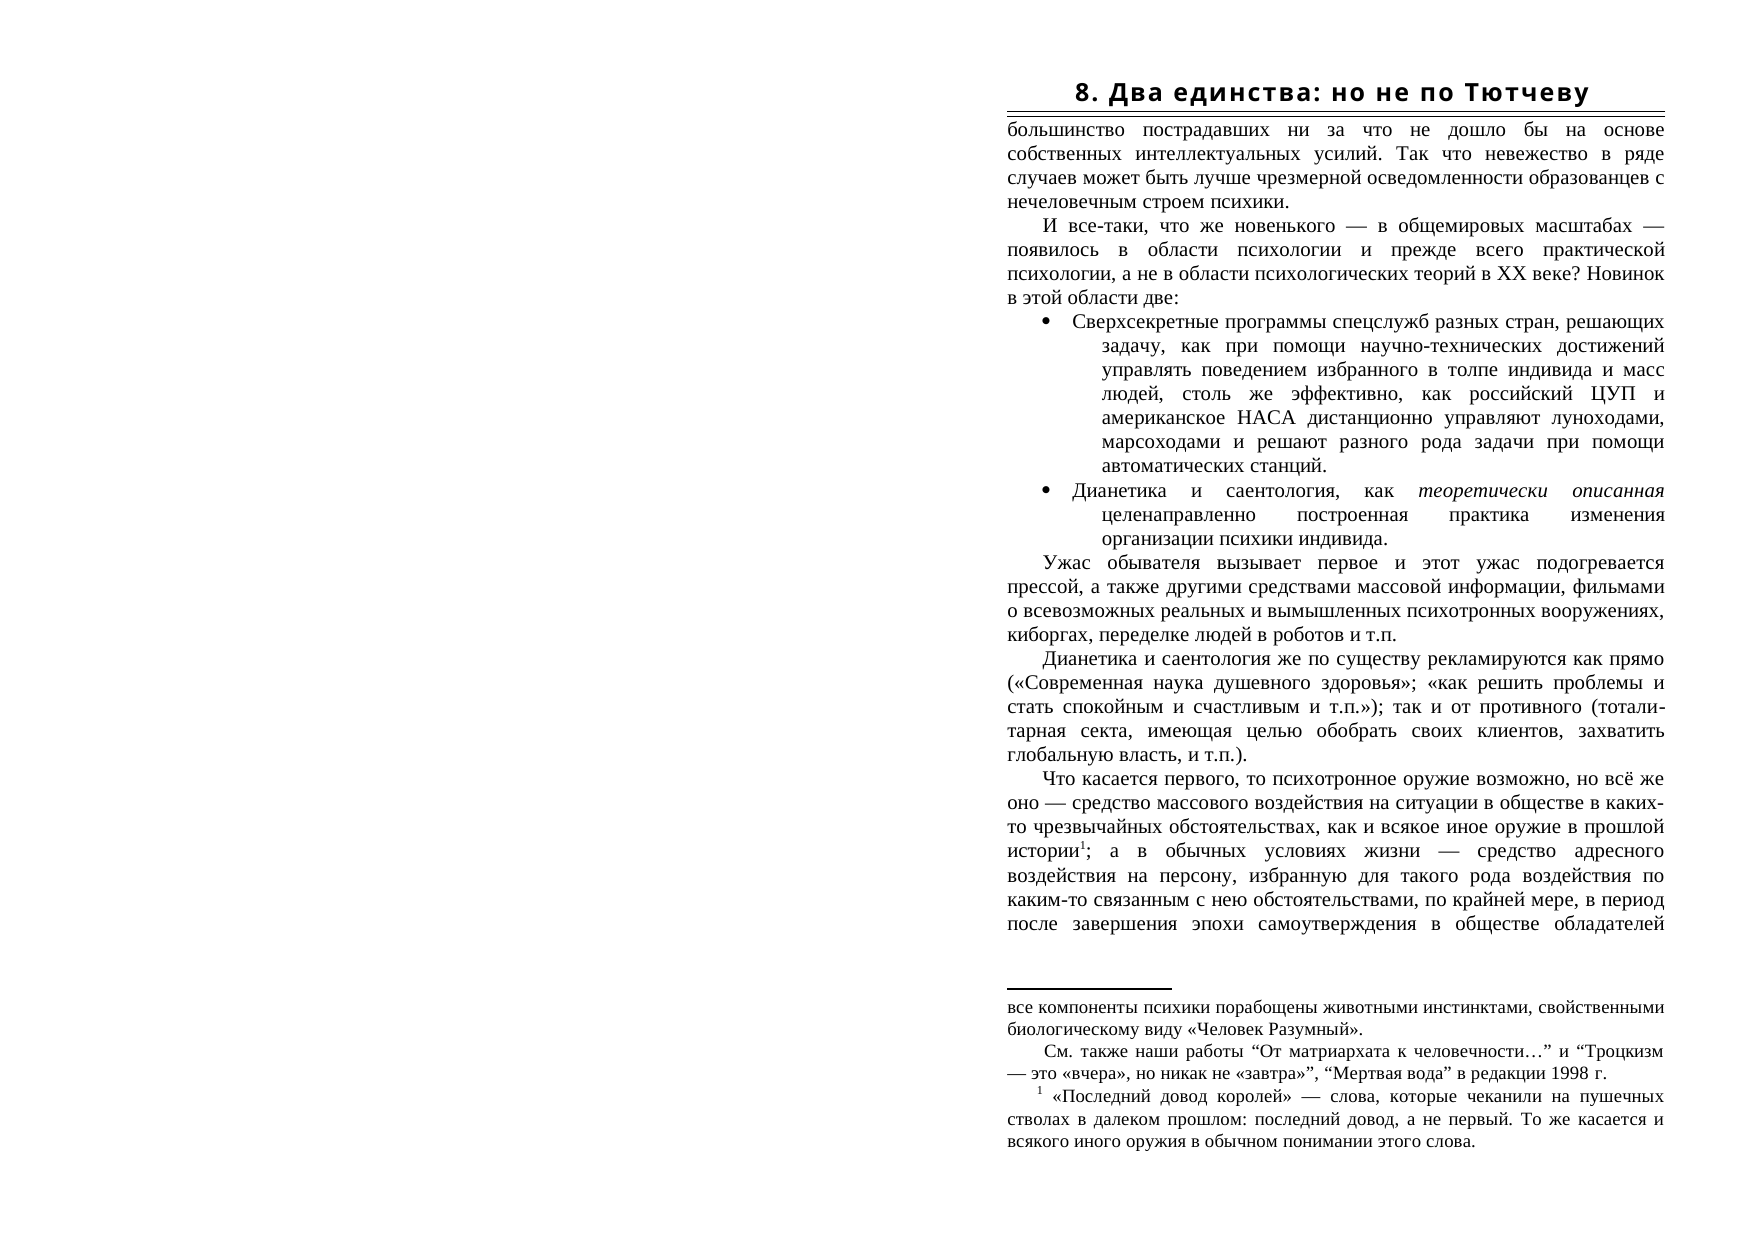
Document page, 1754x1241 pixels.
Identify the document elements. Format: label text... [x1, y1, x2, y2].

text Что касается первого, то психотронное оружие возможно, но всё же оно — средство массового воздействия на ситуации в обществе в каких-то чрезвычайных обстоятельствах, как и всякое иное оружие в прошлой истории; а в обычных условиях жизни — средство адресного воздействия на персону, избранную для такого рода воздействия по каким-то связанным с нею обстоятельствами, по крайней мере, в период после завершения эпохи самоутверждения в обществе обладателей [1007, 766, 1665, 934]
text все компоненты психики порабощены животными инстинктами, свойственными биологическому виду «Человек Разумный». [1007, 995, 1665, 1039]
text «Последний довод королей» — слова, которые чеканили на пушечных стволах в далеком прошлом: последний довод, а не первый. То же касается и всякого иного оружия в обычном понимании этого слова. [1007, 1083, 1665, 1152]
text И все-таки, что же новенького — в общемировых масштабах — появилось в области психологии и прежде всего практической психологии, а не в области психологических теорий в ХХ веке? Новинок в этой области две: [1007, 213, 1665, 309]
text большинство пострадавших ни за что не дошло бы на основе собственных интеллектуальных усилий. Так что невежество в ряде случаев может быть лучше чрезмерной осведомленности образованцев с нечеловечным строем психики. [1007, 117, 1665, 213]
list Дианетика и саентология, как теоретически описанная целенаправленно построенная практика изменения организации психики индивида. [1042, 477, 1665, 549]
text Дианетика и саентология же по существу рекламируются как прямо («Современная наука душевного здоровья»; «как решить проблемы и стать спокойным и счастливым и т.п.»); так и от противного (тотали­тарная секта, имеющая целью обобрать своих клиентов, захватить глобальную власть, и т.п.). [1007, 646, 1665, 766]
text См. также наши работы “От матриархата к человечности…” и “Троцкизм — это «вчера», но никак не «завтра»”, “Мертвая вода” в редакции 1998 г. [1007, 1039, 1665, 1083]
text Ужас обывателя вызывает первое и этот ужас подогревается прессой, а также другими средствами массовой информации, фильмами о всевозможных реальных и вымышленных психотронных вооружениях, киборгах, переделке людей в роботов и т.п. [1007, 549, 1665, 646]
list Сверхсекретные программы спецслужб разных стран, решающих задачу, как при помощи научно-технических достижений управлять поведением избранного в толпе индивида и масс людей, столь же эффективно, как российский ЦУП и американское НАСА дистанционно управляют луноходами, марсоходами и решают разного рода задачи при помощи автоматических станций. [1042, 309, 1665, 477]
